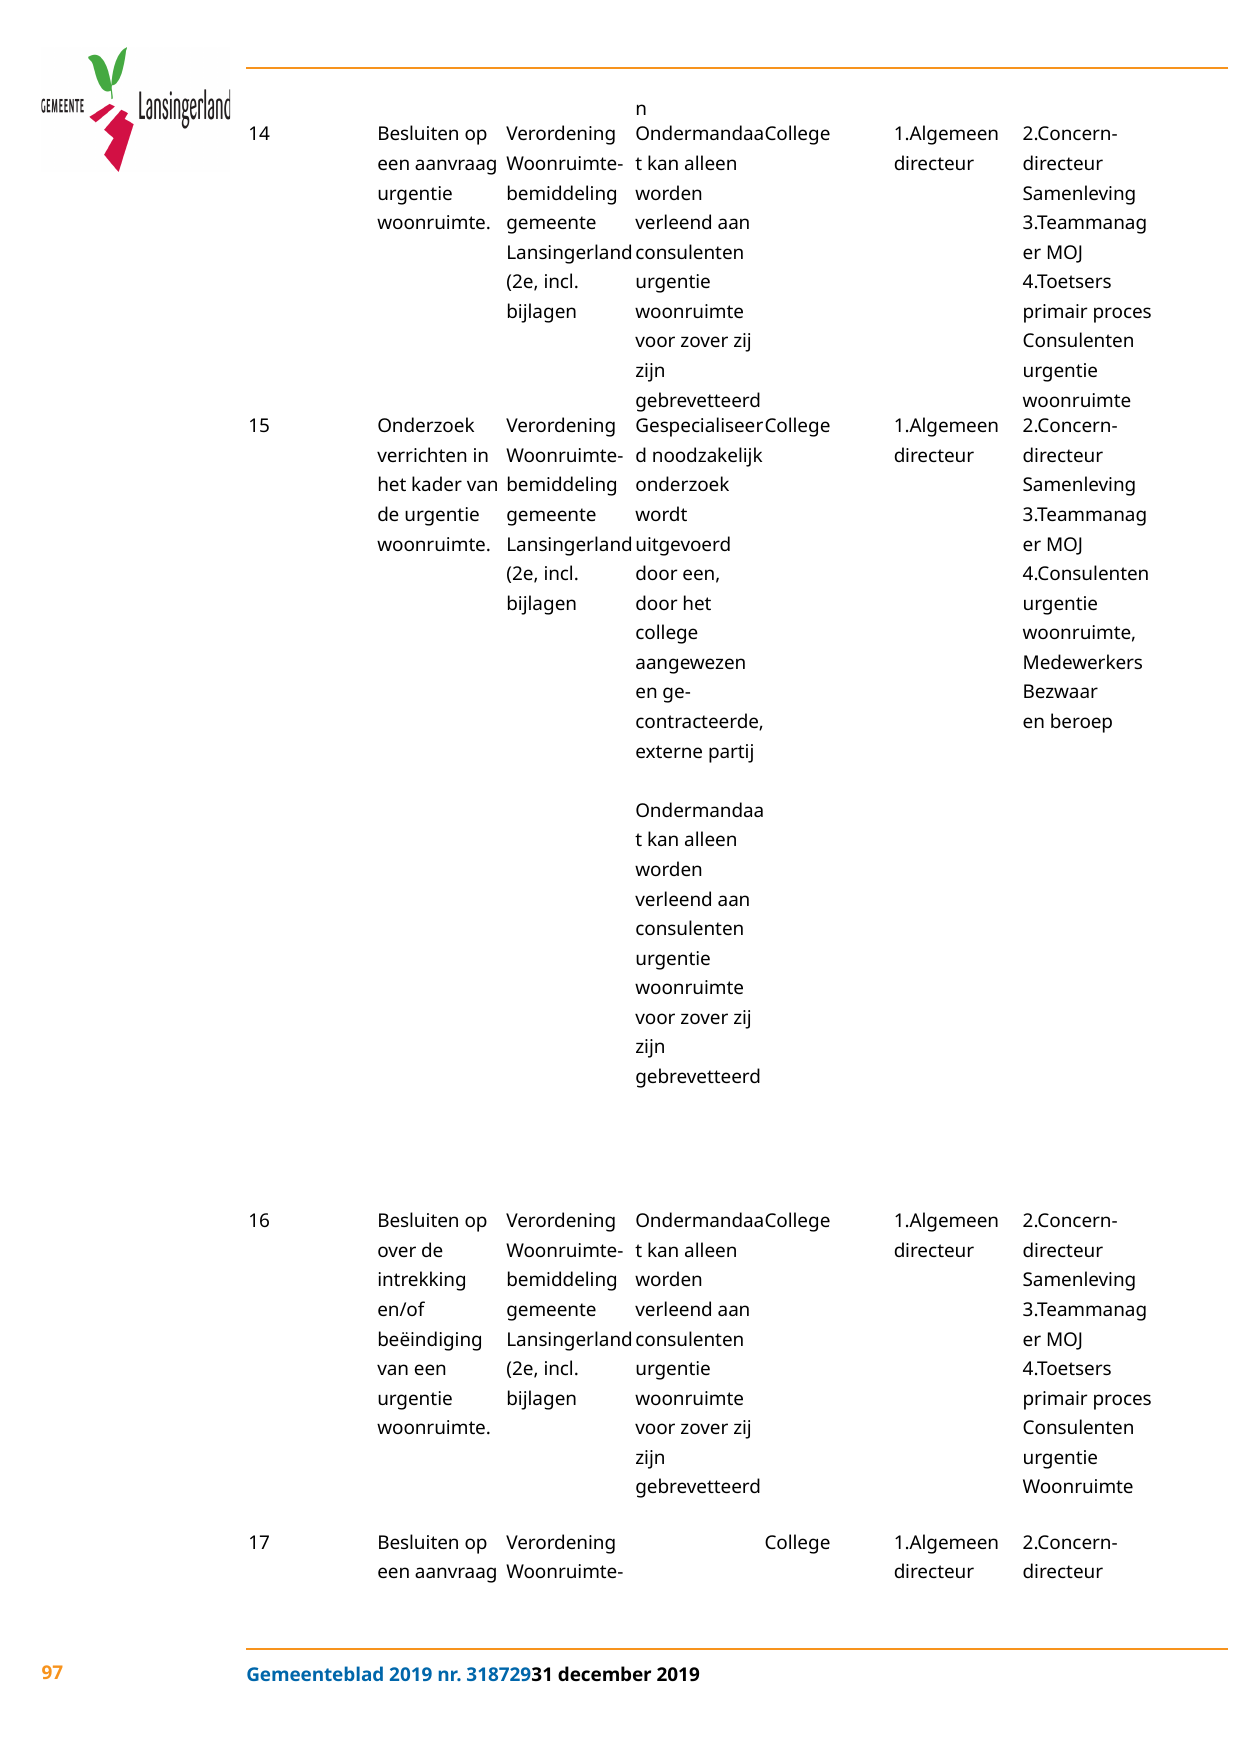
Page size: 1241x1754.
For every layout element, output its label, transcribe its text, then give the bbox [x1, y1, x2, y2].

table_cell Verordening Woonruimte-bemiddeling gemeente Lansingerland (2e, incl. bijlagen [506, 1208, 635, 1529]
table_header [764, 95, 893, 121]
table_cell 14 [248, 121, 377, 412]
table_cell College [764, 1529, 893, 1584]
table_header n [635, 95, 764, 121]
table_header [506, 95, 635, 121]
table_cell 2.Concern-directeur Samenleving 3.Teammanager MOJ 4.Toetsers primair proces Consulenten urgentie Woonruimte [1023, 1208, 1152, 1529]
table_cell College [764, 413, 893, 1207]
table_cell Besluiten op een aanvraag urgentie woonruimte. [377, 121, 506, 412]
table_cell College [764, 121, 893, 412]
table_cell College [764, 1208, 893, 1529]
table_cell 2.Concern-directeur Samenleving 3.Teammanager MOJ 4.Consulenten urgentie woonruimte, Medewerkers Bezwaar en beroep [1023, 413, 1152, 1207]
table_cell Verordening Woonruimte-bemiddeling gemeente Lansingerland (2e, incl. bijlagen [506, 121, 635, 412]
table_header [894, 95, 1022, 121]
table_cell 1.Algemeen directeur [894, 1208, 1022, 1529]
table_cell Besluiten op een aanvraag [377, 1529, 506, 1584]
table_cell 2.Concern-directeur Samenleving 3.Teammanager MOJ 4.Toetsers primair proces Consulenten urgentie woonruimte [1023, 121, 1152, 412]
table_header [248, 95, 377, 121]
table_cell Verordening Woonruimte- [506, 1529, 635, 1584]
table_cell Ondermandaat kan alleen worden verleend aan consulenten urgentie woonruimte voor zover zij zijn gebrevetteerd [635, 1208, 764, 1529]
table_cell Ondermandaat kan alleen worden verleend aan consulenten urgentie woonruimte voor zover zij zijn gebrevetteerd [635, 121, 764, 412]
table_header [1023, 95, 1152, 121]
table_cell Gespecialiseerd noodzakelijk onderzoek wordt uitgevoerd door een, door het college aangewezen en ge-contracteerde, externe partij Ondermandaat kan alleen worden verleend aan consulenten urgentie woonruimte voor zover zij zijn gebrevetteerd [635, 413, 764, 1207]
table_cell 15 [248, 413, 377, 1207]
table_cell 1.Algemeen directeur [894, 121, 1022, 412]
table_cell [635, 1529, 764, 1584]
table_cell 16 [248, 1208, 377, 1529]
table_cell 1.Algemeen directeur [894, 413, 1022, 1207]
table_cell Verordening Woonruimte-bemiddeling gemeente Lansingerland (2e, incl. bijlagen [506, 413, 635, 1207]
table_cell Onderzoek verrichten in het kader van de urgentie woonruimte. [377, 413, 506, 1207]
table_cell 17 [248, 1529, 377, 1584]
picture [41, 47, 231, 172]
table_header [377, 95, 506, 121]
table_cell 1.Algemeen directeur [894, 1529, 1022, 1584]
table_cell 2.Concern-directeur [1023, 1529, 1152, 1584]
table_cell Besluiten op over de intrekking en/of beëindiging van een urgentie woonruimte. [377, 1208, 506, 1529]
